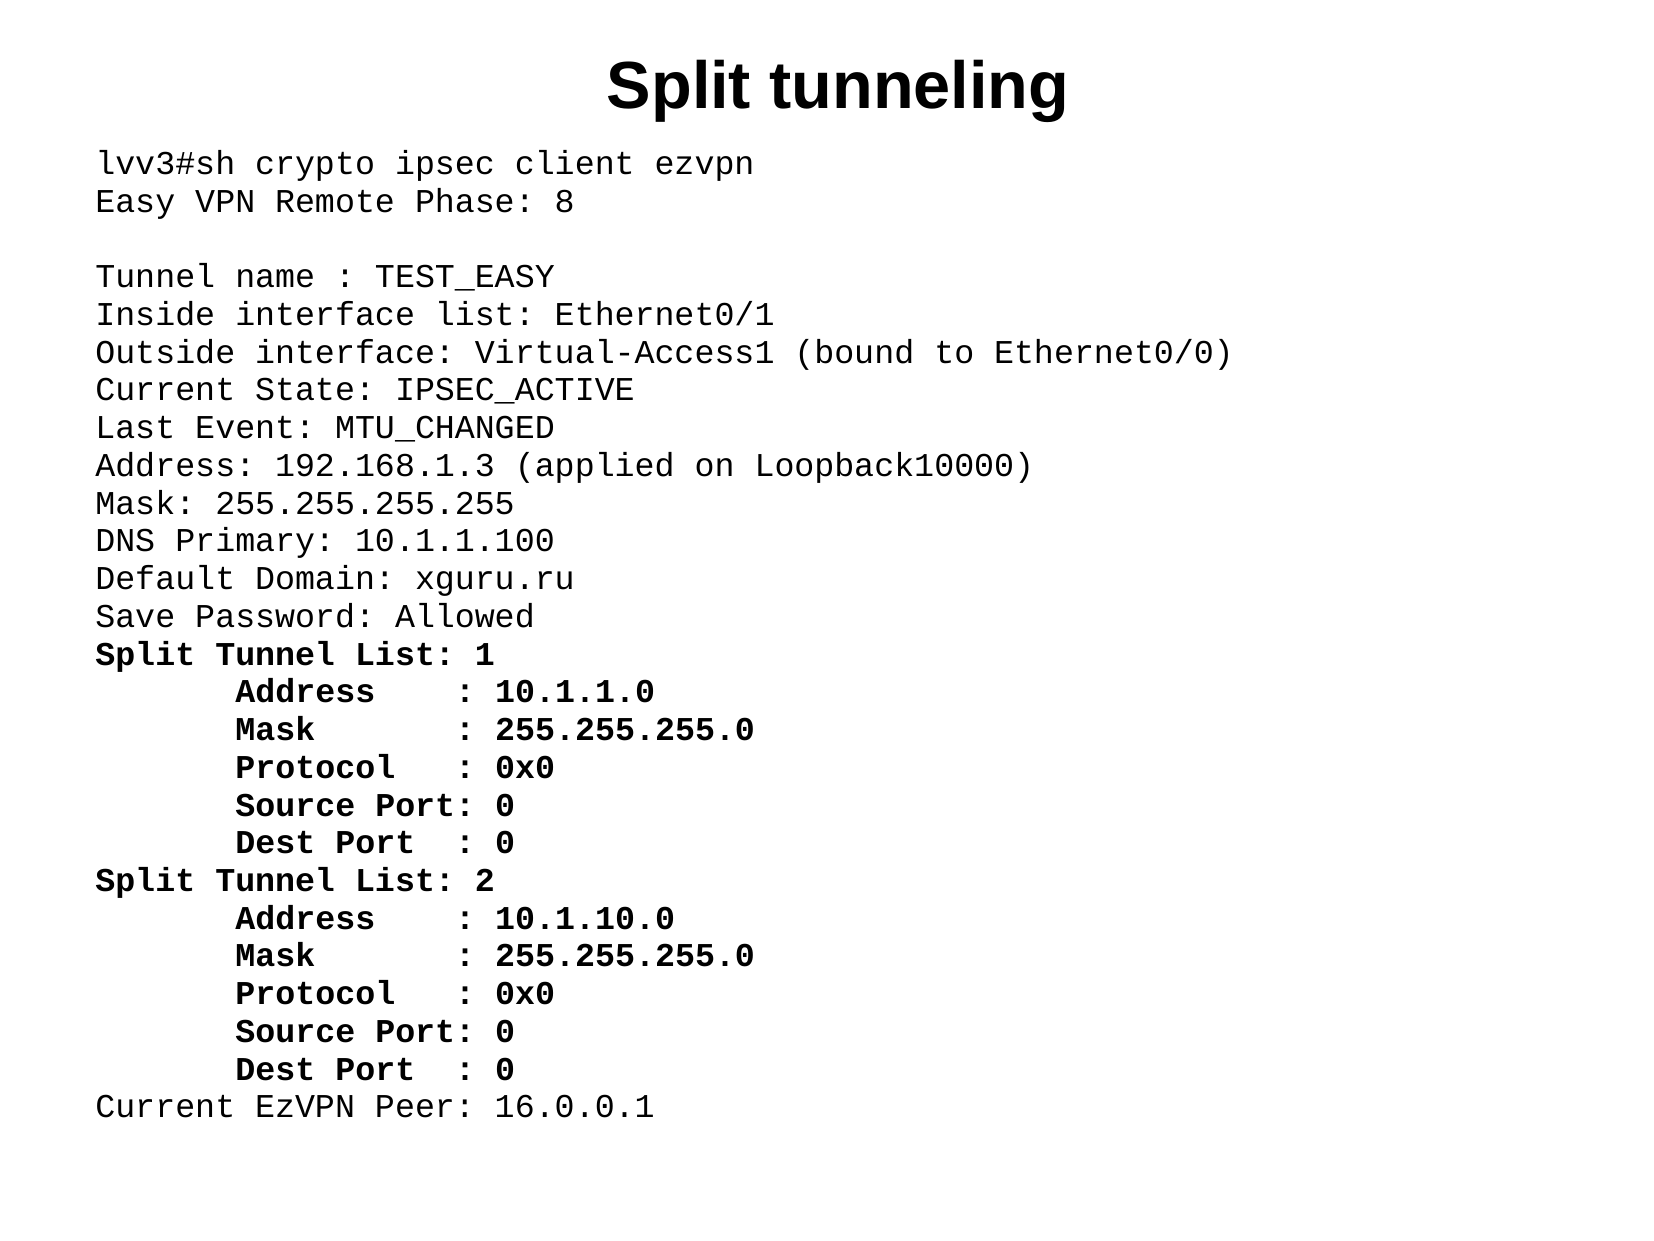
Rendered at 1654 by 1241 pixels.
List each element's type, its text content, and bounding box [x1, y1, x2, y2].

list lvv3#sh crypto ipsec client ezvpn Easy VPN Remote Phase: 8 Tunnel name : TEST_EASY Inside interface list: Ethernet0/1 Outside interface: Virtual-Access1 (bound to Ethernet0/0) Current State: IPSEC_ACTIVE Last Event: MTU_CHANGED Address: 192.168.1.3 (applied on Loopback10000) Mask: 255.255.255.255 DNS Primary: 10.1.1.100 Default Domain: xguru.ru Save Password: Allowed Split Tunnel List: 1 Address : 10.1.1.0 Mask : 255.255.255.0 Protocol : 0x0 Source Port: 0 Dest Port : 0 Split Tunnel List: 2 Address : 10.1.10.0 Mask : 255.255.255.0 Protocol : 0x0 Source Port: 0 Dest Port : 0 Current EzVPN Peer: 16.0.0.1 [95, 146, 1538, 1213]
text_box Split tunneling [64, 37, 1613, 130]
